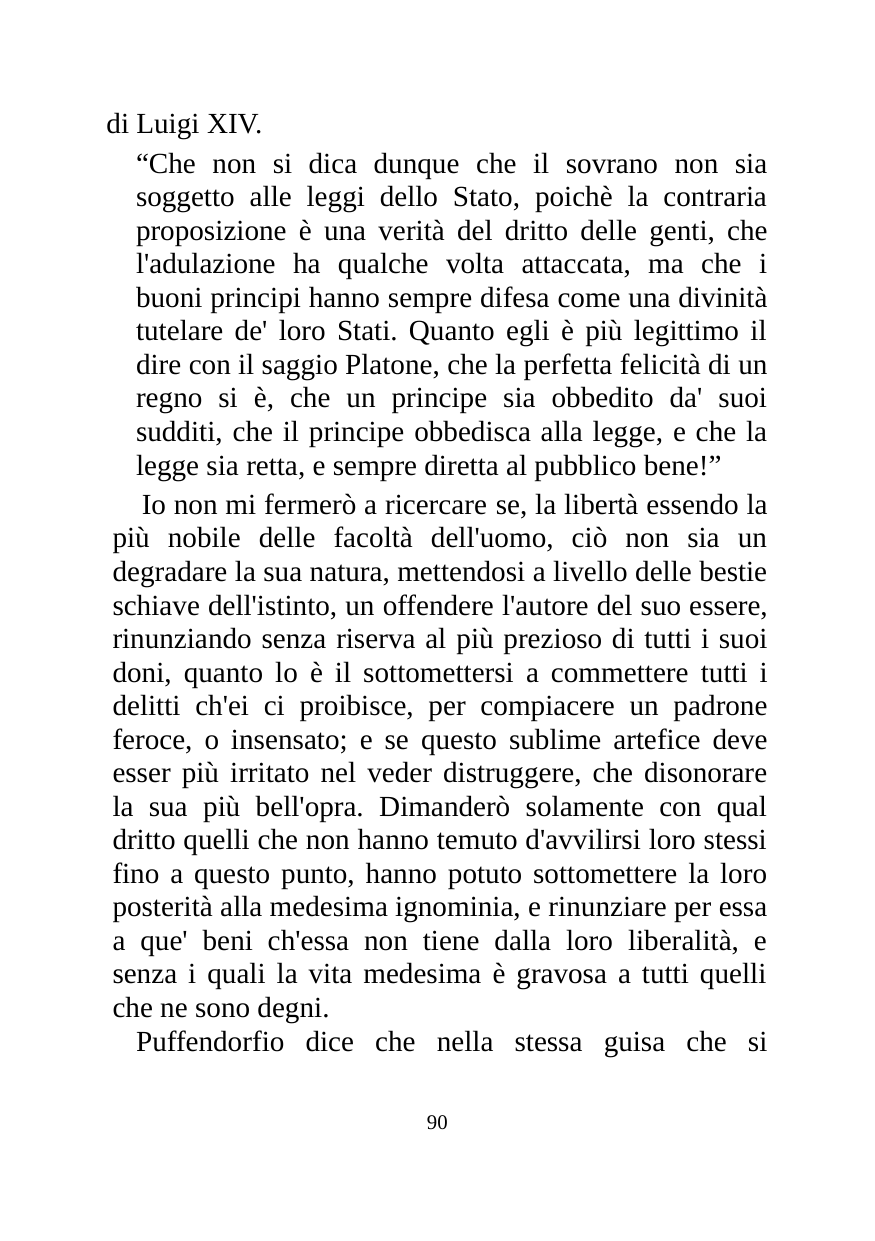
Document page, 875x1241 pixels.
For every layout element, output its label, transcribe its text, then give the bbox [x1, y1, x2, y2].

text di Luigi XIV. [106, 106, 768, 140]
text “Che non si dica dunque che il sovrano non sia soggetto alle leggi dello Stato, poichè la contraria proposizione è una verità del dritto delle genti, che l'adulazione ha qualche volta attaccata, ma che i buoni principi hanno sempre difesa come una divinità tutelare de' loro Stati. Quanto egli è più legittimo il dire con il saggio Platone, che la perfetta felicità di un regno si è, che un principe sia obbedito da' suoi sudditi, che il principe obbedisca alla legge, e che la legge sia retta, e sempre diretta al pubblico bene!” [136, 146, 768, 481]
text Puffendorfio dice che nella stessa guisa che si [106, 1024, 768, 1057]
text Io non mi fermerò a ricercare se, la libertà essendo la più nobile delle facoltà dell'uomo, ciò non sia un degradare la sua natura, mettendosi a livello delle bestie schiave dell'istinto, un offendere l'autore del suo essere, rinunziando senza riserva al più prezioso di tutti i suoi doni, quanto lo è il sottomettersi a commettere tutti i delitti ch'ei ci proibisce, per compiacere un padrone feroce, o insensato; e se questo sublime artefice deve esser più irritato nel veder distruggere, che disonorare la sua più bell'opra. Dimanderò solamente con qual dritto quelli che non hanno temuto d'avvilirsi loro stessi fino a questo punto, hanno potuto sottomettere la loro posterità alla medesima ignominia, e rinunziare per essa a que' beni ch'essa non tiene dalla loro liberalità, e senza i quali la vita medesima è gravosa a tutti quelli che ne sono degni. [112, 487, 768, 1024]
